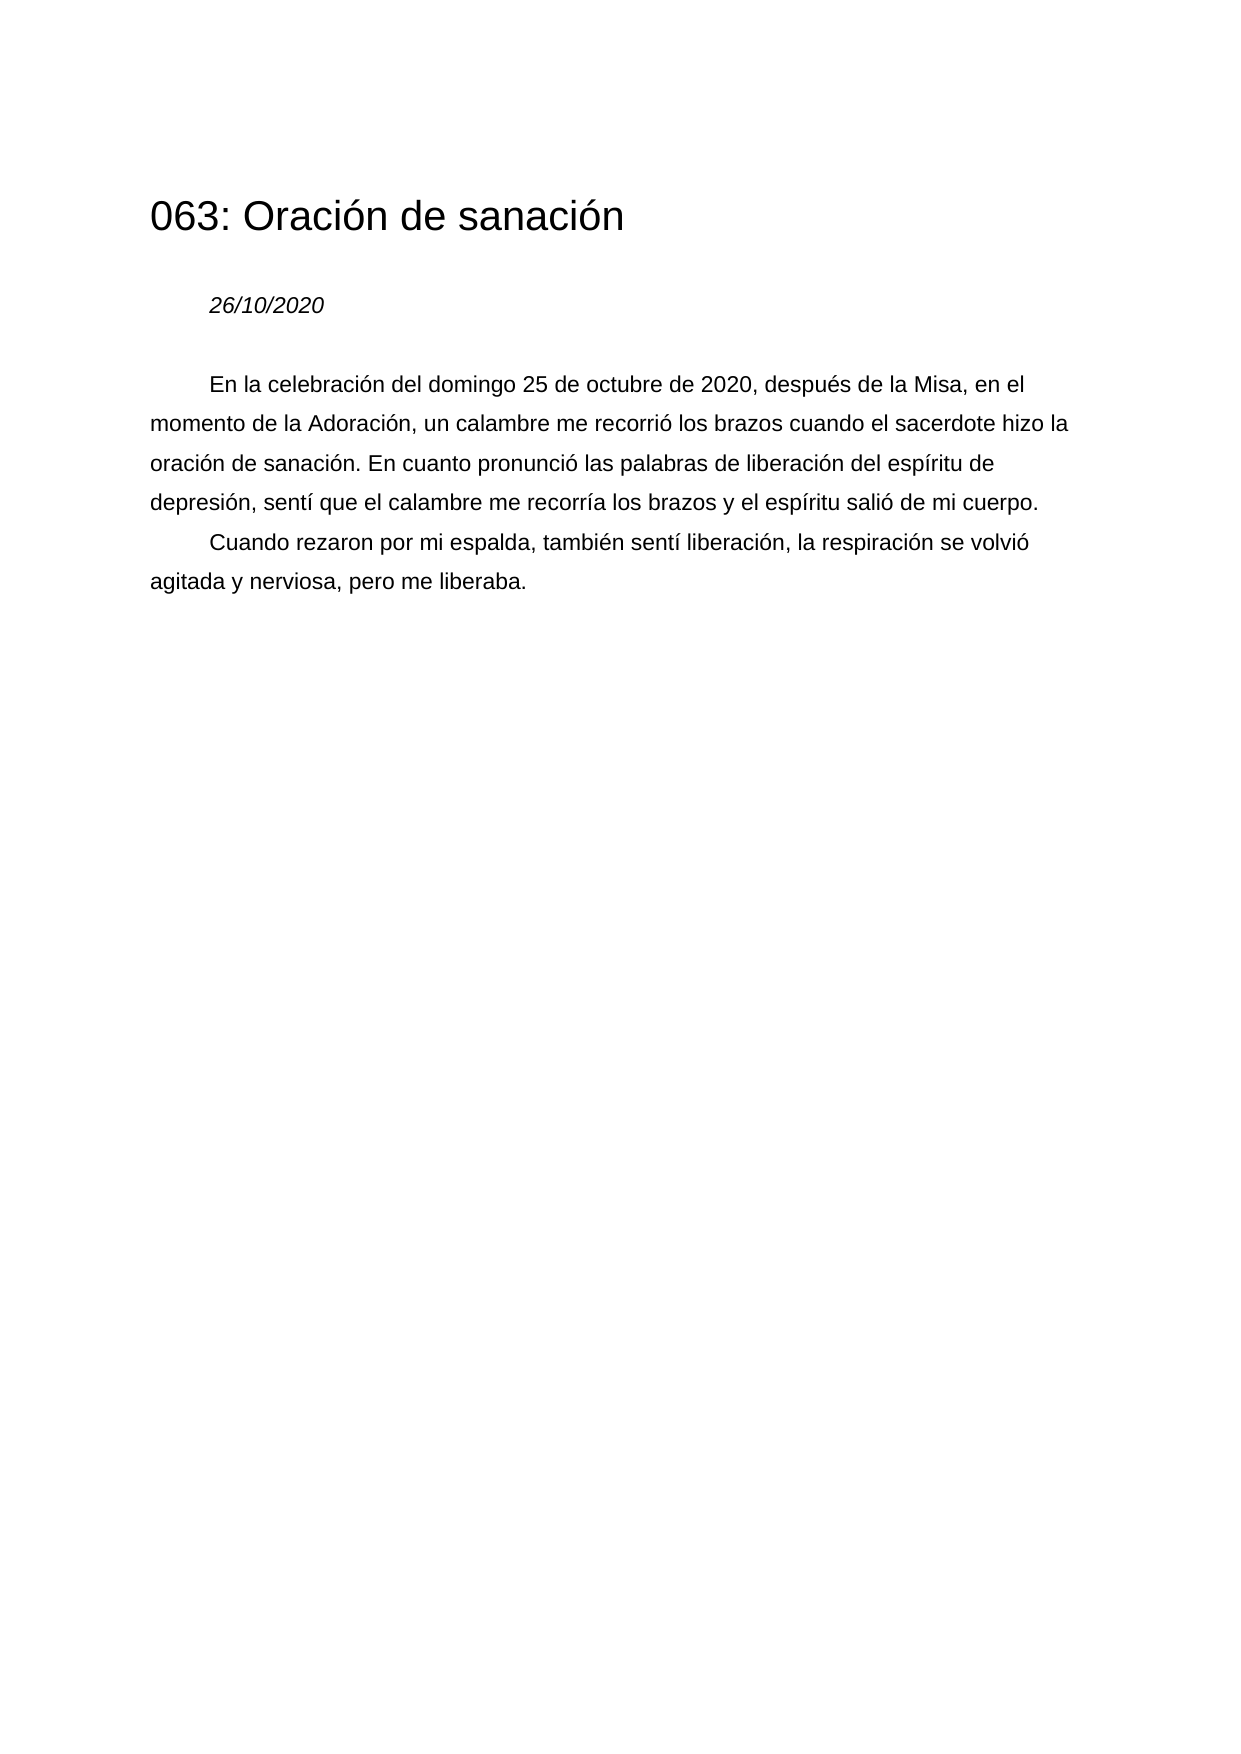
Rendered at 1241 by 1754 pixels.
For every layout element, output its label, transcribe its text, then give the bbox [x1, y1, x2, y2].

subtitle 063: Oración de sanación [150, 192, 1090, 239]
text En la celebración del domingo 25 de octubre de 2020, después de la Misa, en el momento de la Adoración, un calambre me recorrió los brazos cuando el sacerdote hizo la oración de sanación. En cuanto pronunció las palabras de liberación del espíritu de depresión, sentí que el calambre me recorría los brazos y el espíritu salió de mi cuerpo. [150, 371, 1090, 515]
text 26/10/2020 [150, 292, 1090, 318]
text Cuando rezaron por mi espalda, también sentí liberación, la respiración se volvió agitada y nerviosa, pero me liberaba. [150, 528, 1090, 594]
